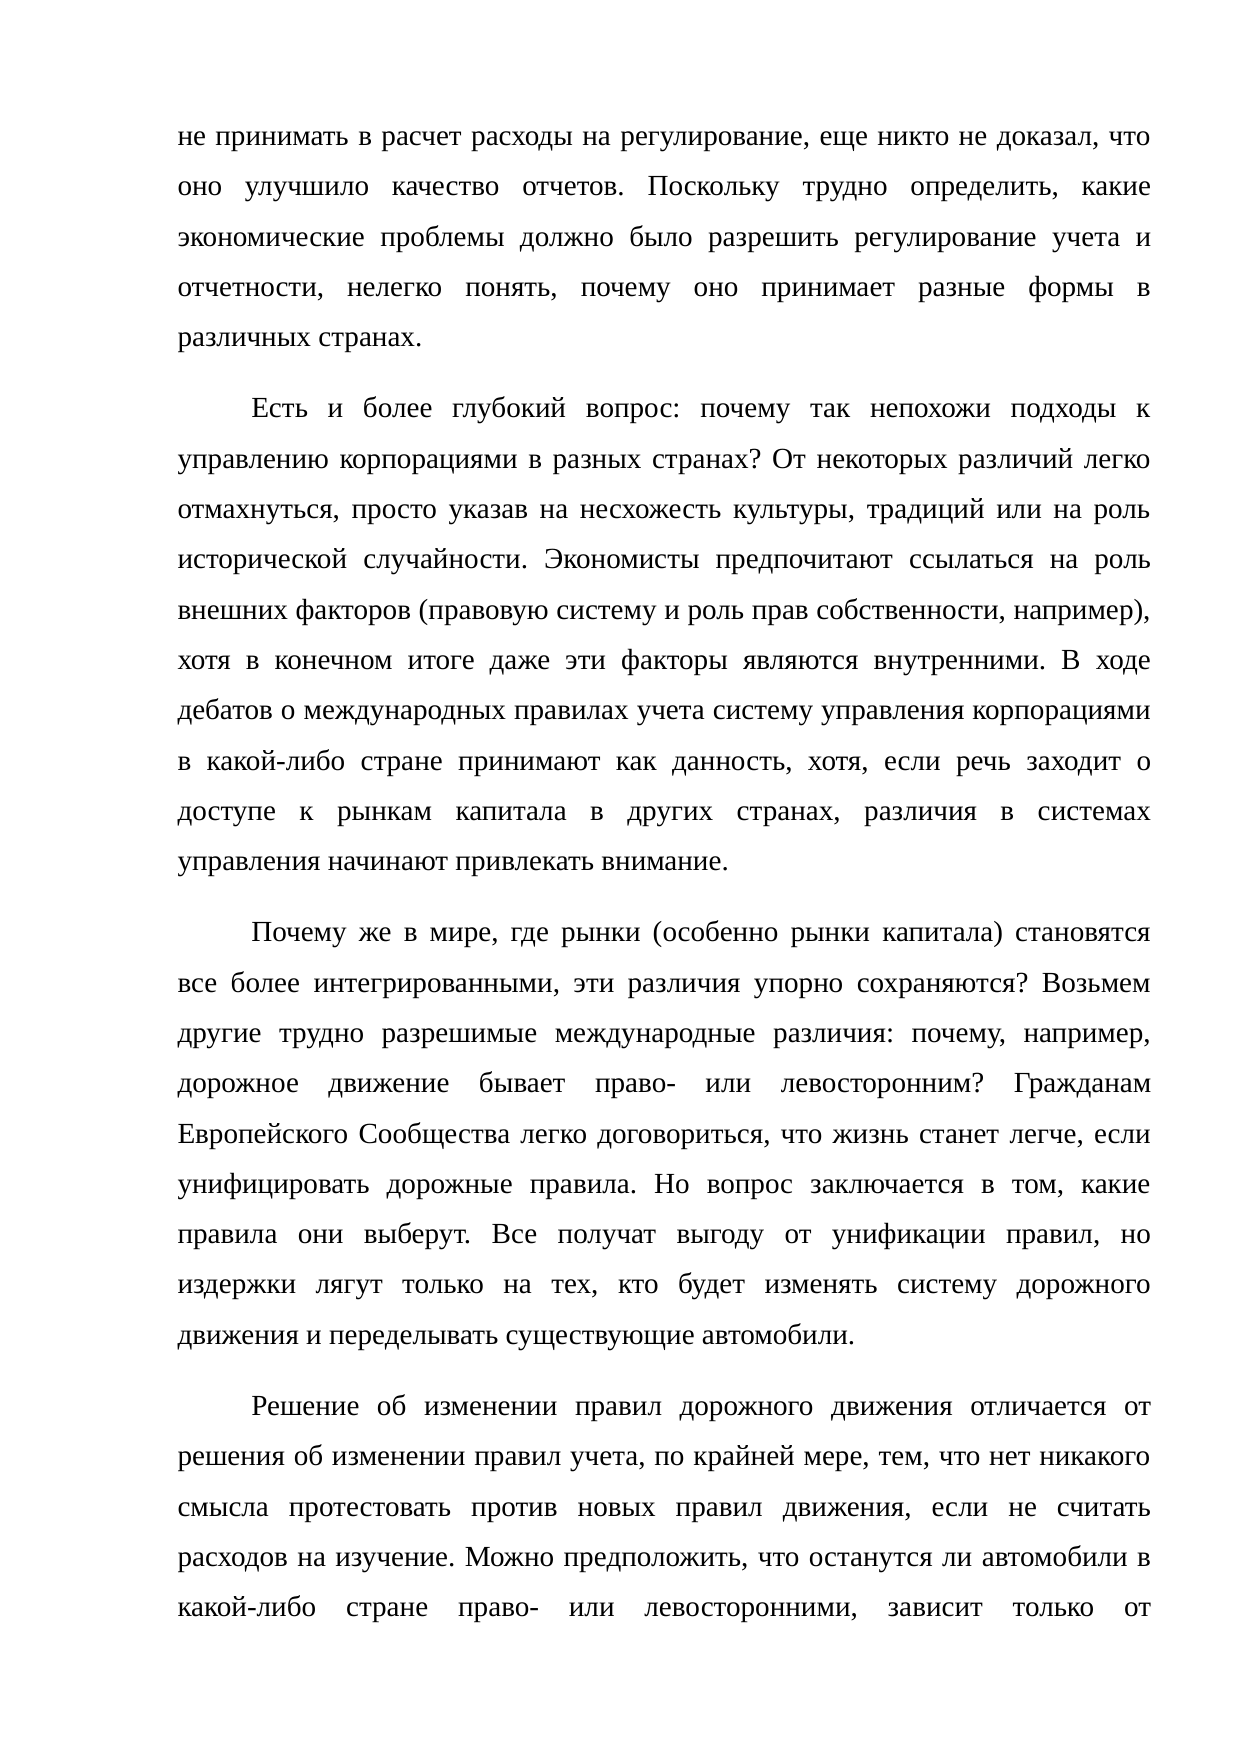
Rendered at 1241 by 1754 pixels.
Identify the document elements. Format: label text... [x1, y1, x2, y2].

text не принимать в расчет расходы на регулирование, еще никто не доказал, что оно улучшило качество отчетов. Поскольку трудно определить, какие экономические проблемы должно было разрешить регулирование учета и отчетности, нелегко понять, почему оно принимает разные формы в различных странах. [177, 118, 1152, 353]
text Есть и более глубокий вопрос: почему так непохожи подходы к управлению корпорациями в разных странах? От некоторых различий легко отмахнуться, просто указав на несхожесть культуры, традиций или на роль исторической случайности. Экономисты предпочитают ссылаться на роль внешних факторов (правовую систему и роль прав собственности, например), хотя в конечном итоге даже эти факторы являются внутренними. В ходе дебатов о международных правилах учета систему управления корпорациями в какой-либо стране принимают как данность, хотя, если речь заходит о доступе к рынкам капитала в других странах, различия в системах управления начинают привлекать внимание. [177, 391, 1152, 877]
text Решение об изменении правил дорожного движения отличается от решения об изменении правил учета, по крайней мере, тем, что нет никакого смысла протестовать против новых правил движения, если не считать расходов на изучение. Можно предположить, что останутся ли автомобили в какой-либо стране право- или левосторонними, зависит только от [177, 1388, 1152, 1623]
text Почему же в мире, где рынки (особенно рынки капитала) становятся все более интегрированными, эти различия упорно сохраняются? Возьмем другие трудно разрешимые международные различия: почему, например, дорожное движение бывает право- или левосторонним? Гражданам Европейского Сообщества легко договориться, что жизнь станет легче, если унифицировать дорожные правила. Но вопрос заключается в том, какие правила они выберут. Все получат выгоду от унификации правил, но издержки лягут только на тех, кто будет изменять систему дорожного движения и переделывать существующие автомобили. [177, 914, 1152, 1351]
